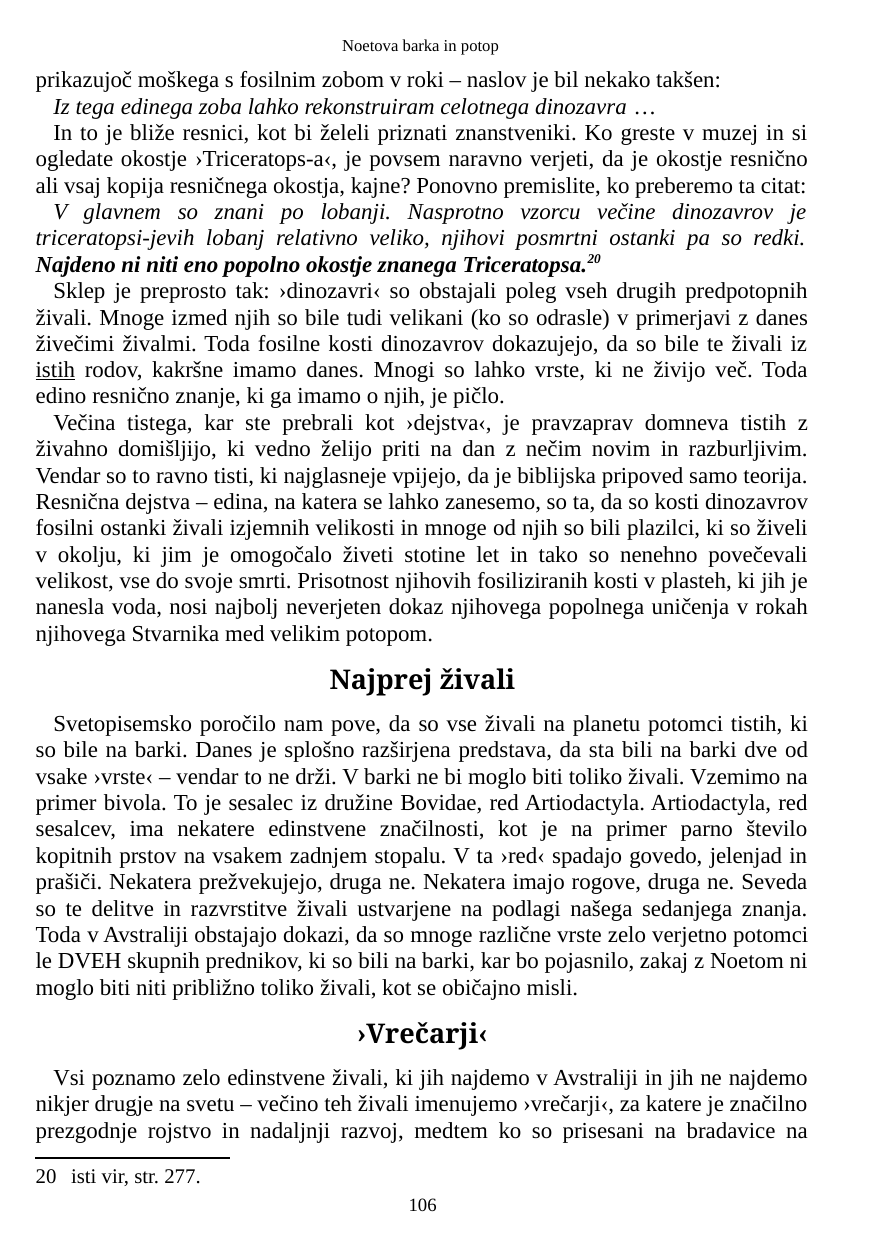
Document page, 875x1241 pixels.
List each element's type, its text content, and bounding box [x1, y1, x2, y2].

text Večina tistega, kar ste prebrali kot ›dejstva‹, je pravzaprav domneva tistih z živahno domišljijo, ki vedno želijo priti na dan z nečim novim in razburljivim. Vendar so to ravno tisti, ki najglasneje vpijejo, da je biblijska pripoved samo teorija. Resnična dejstva – edina, na katera se lahko zanesemo, so ta, da so kosti dinozavrov fosilni ostanki živali izjemnih velikosti in mnoge od njih so bili plazilci, ki so živeli v okolju, ki jim je omogočalo živeti stotine let in tako so nenehno povečevali velikost, vse do svoje smrti. Prisotnost njihovih fosiliziranih kosti v plasteh, ki jih je nanesla voda, nosi najbolj neverjeten dokaz njihovega popolnega uničenja v rokah njihovega Stvarnika med velikim potopom. [35, 409, 809, 646]
text Sklep je preprosto tak: ›dinozavri‹ so obstajali poleg vseh drugih predpotopnih živali. Mnoge izmed njih so bile tudi velikani (ko so odrasle) v primerjavi z danes živečimi živalmi. Toda fosilne kosti dinozavrov dokazujejo, da so bile te živali iz istih rodov, kakršne imamo danes. Mnogi so lahko vrste, ki ne živijo več. Toda edino resnično znanje, ki ga imamo o njih, je pičlo. [35, 277, 809, 409]
text V glavnem so znani po lobanji. Nasprotno vzorcu večine dinozavrov je triceratopsi-jevih lobanj relativno veliko, njihovi posmrtni ostanki pa so redki. Najdeno ni niti eno popolno okostje znanega Triceratopsa. [35, 198, 809, 277]
text isti vir, str. 277. [35, 1164, 809, 1188]
subtitle ›Vrečarji‹ [35, 1014, 809, 1051]
text Svetopisemsko poročilo nam pove, da so vse živali na planetu potomci tistih, ki so bile na barki. Danes je splošno razširjena predstava, da sta bili na barki dve od vsake ›vrste‹ – vendar to ne drži. V barki ne bi moglo biti toliko živali. Vzemimo na primer bivola. To je sesalec iz družine Bovidae, red Artiodactyla. Artiodactyla, red sesalcev, ima nekatere edinstvene značilnosti, kot je na primer parno število kopitnih prstov na vsakem zadnjem stopalu. V ta ›red‹ spadajo govedo, jelenjad in prašiči. Nekatera prežvekujejo, druga ne. Nekatera imajo rogove, druga ne. Seveda so te delitve in razvrstitve živali ustvarjene na podlagi našega sedanjega znanja. Toda v Avstraliji obstajajo dokazi, da so mnoge različne vrste zelo verjetno potomci le DVEH skupnih prednikov, ki so bili na barki, kar bo pojasnilo, zakaj z Noetom ni moglo biti niti približno toliko živali, kot se običajno misli. [35, 710, 809, 1000]
text prikazujoč moškega s fosilnim zobom v roki – naslov je bil nekako takšen: [35, 66, 809, 93]
text Vsi poznamo zelo edinstvene živali, ki jih najdemo v Avstraliji in jih ne najdemo nikjer drugje na svetu – večino teh živali imenujemo ›vrečarji‹, za katere je značilno prezgodnje rojstvo in nadaljnji razvoj, medtem ko so prisesani na bradavice na [35, 1064, 809, 1143]
subtitle Najprej živali [35, 661, 809, 698]
text In to je bliže resnici, kot bi želeli priznati znanstveniki. Ko greste v muzej in si ogledate okostje ›Triceratops-a‹, je povsem naravno verjeti, da je okostje resnično ali vsaj kopija resničnega okostja, kajne? Ponovno premislite, ko preberemo ta citat: [35, 119, 809, 198]
text Iz tega edinega zoba lahko rekonstruiram celotnega dinozavra … [35, 93, 809, 119]
